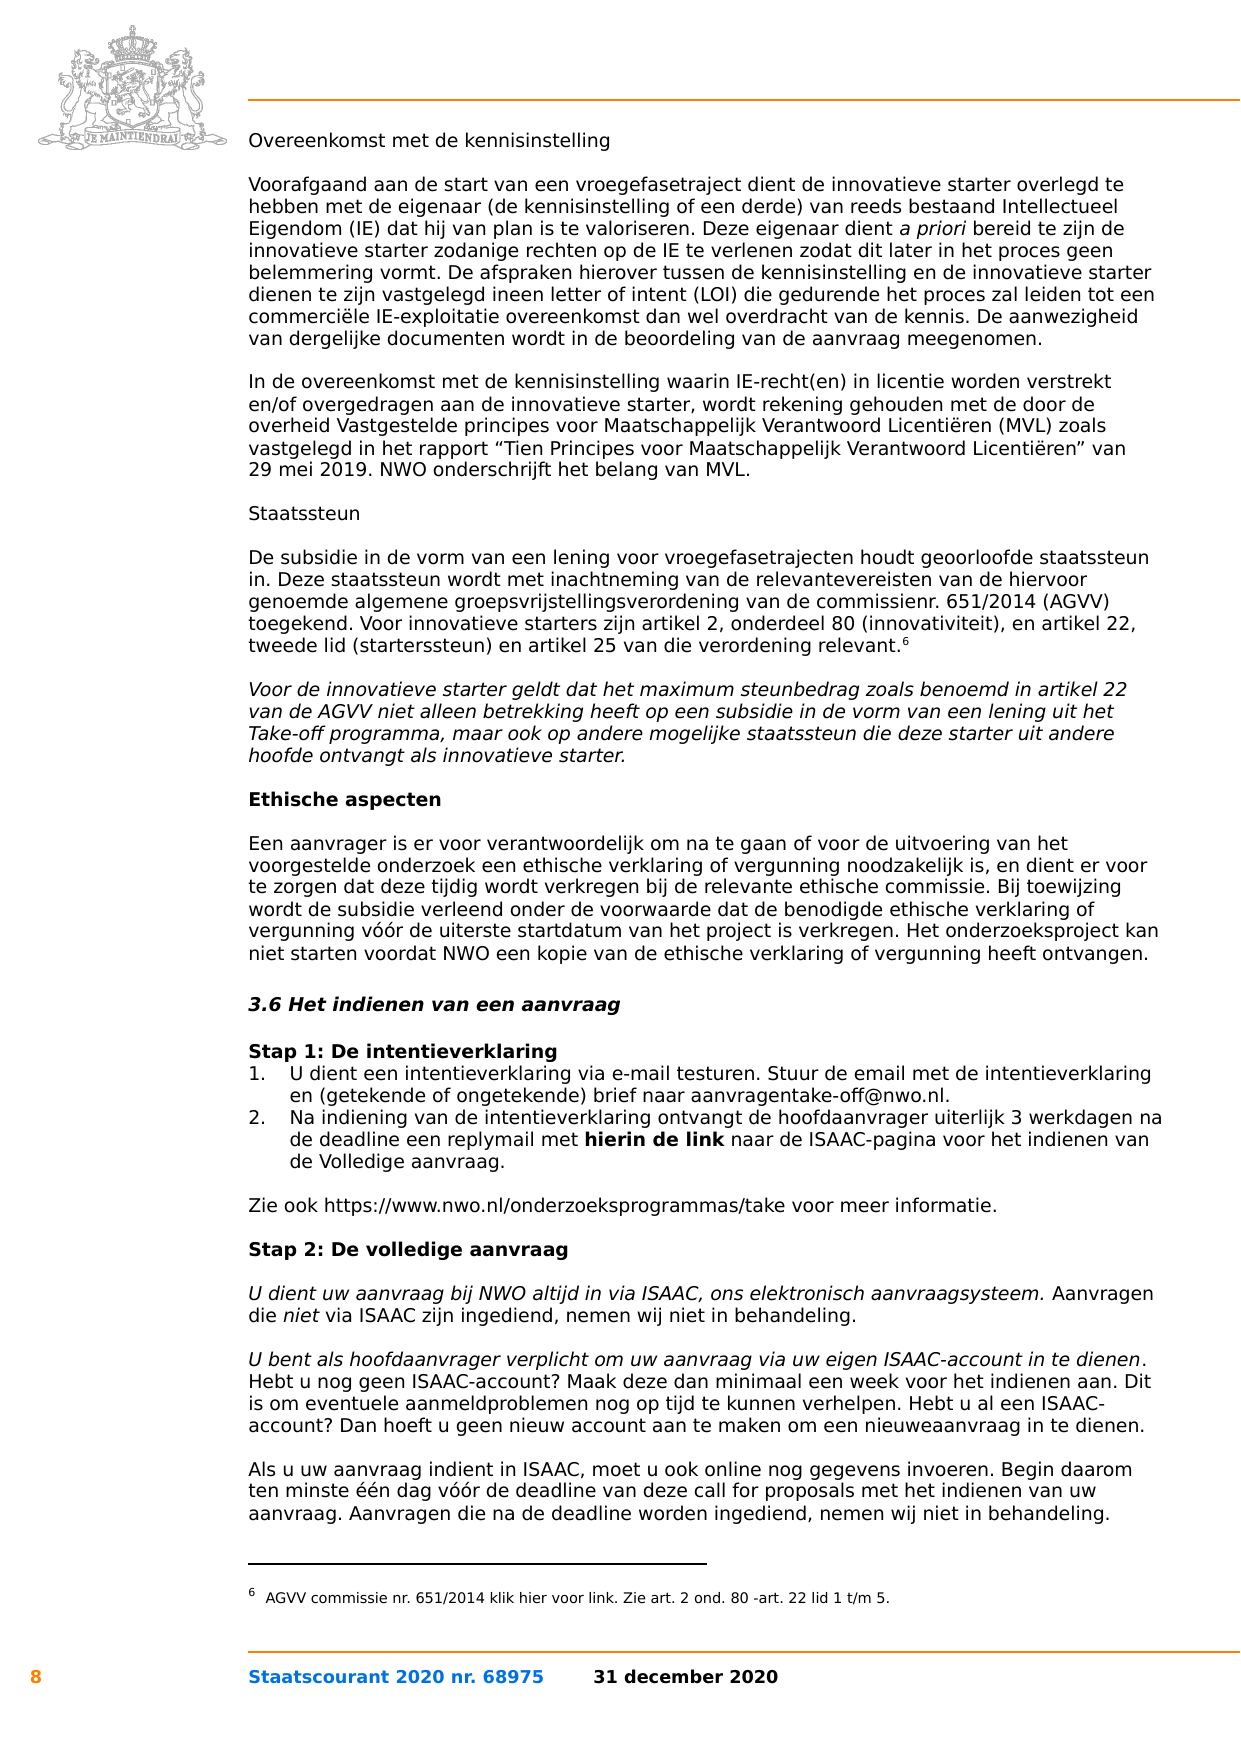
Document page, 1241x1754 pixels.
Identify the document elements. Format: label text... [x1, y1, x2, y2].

picture [38, 25, 227, 150]
subtitle Staatssteun [248, 503, 1163, 525]
text Voorafgaand aan de start van een vroegefasetraject dient de innovatieve starter overlegd te hebben met de eigenaar (de kennisinstelling of een derde) van reeds bestaand Intellectueel Eigendom (IE) dat hij van plan is te valoriseren. Deze eigenaar dient a priori bereid te zijn de innovatieve starter zodanige rechten op de IE te verlenen zodat dit later in het proces geen belemmering vormt. De afspraken hierover tussen de kennisinstelling en de innovatieve starter dienen te zijn vastgelegd ineen letter of intent (LOI) die gedurende het proces zal leiden tot een commerciële IE-exploitatie overeenkomst dan wel overdracht van de kennis. De aanwezigheid van dergelijke documenten wordt in de beoordeling van de aanvraag meegenomen. [248, 174, 1163, 349]
text 1. U dient een intentieverklaring via e-mail testuren. Stuur de email met de intentieverklaring en (getekende of ongetekende) brief naar aanvragentake-off@nwo.nl. [248, 1063, 1163, 1107]
subtitle Overeenkomst met de kennisinstelling [248, 130, 1163, 152]
text U dient uw aanvraag bij NWO altijd in via ISAAC, ons elektronisch aanvraagsysteem. Aanvragen die niet via ISAAC zijn ingediend, nemen wij niet in behandeling. [248, 1283, 1163, 1327]
text U bent als hoofdaanvrager verplicht om uw aanvraag via uw eigen ISAAC-account in te dienen. Hebt u nog geen ISAAC-account? Maak deze dan minimaal een week voor het indienen aan. Dit is om eventuele aanmeldproblemen nog op tijd te kunnen verhelpen. Hebt u al een ISAAC-account? Dan hoeft u geen nieuw account aan te maken om een nieuweaanvraag in te dienen. [248, 1349, 1163, 1437]
text Zie ook https://www.nwo.nl/onderzoeksprogrammas/take voor meer informatie. [248, 1195, 1163, 1217]
subtitle Ethische aspecten [248, 789, 1163, 811]
text In de overeenkomst met de kennisinstelling waarin IE-recht(en) in licentie worden verstrekt en/of overgedragen aan de innovatieve starter, wordt rekening gehouden met de door de overheid Vastgestelde principes voor Maatschappelijk Verantwoord Licentiëren (MVL) zoals vastgelegd in het rapport “Tien Principes voor Maatschappelijk Verantwoord Licentiëren” van 29 mei 2019. NWO onderschrijft het belang van MVL. [248, 371, 1163, 481]
text Een aanvrager is er voor verantwoordelijk om na te gaan of voor de uitvoering van het voorgestelde onderzoek een ethische verklaring of vergunning noodzakelijk is, en dient er voor te zorgen dat deze tijdig wordt verkregen bij de relevante ethische commissie. Bij toewijzing wordt de subsidie verleend onder de voorwaarde dat de benodigde ethische verklaring of vergunning vóór de uiterste startdatum van het project is verkregen. Het onderzoeksproject kan niet starten voordat NWO een kopie van de ethische verklaring of vergunning heeft ontvangen. [248, 832, 1163, 964]
text De subsidie in de vorm van een lening voor vroegefasetrajecten houdt geoorloofde staatssteun in. Deze staatssteun wordt met inachtneming van de relevantevereisten van de hiervoor genoemde algemene groepsvrijstellingsverordening van de commissienr. 651/2014 (AGVV) toegekend. Voor innovatieve starters zijn artikel 2, onderdeel 80 (innovativiteit), en artikel 22, tweede lid (starterssteun) en artikel 25 van die verordening relevant. [248, 547, 1163, 657]
text Als u uw aanvraag indient in ISAAC, moet u ook online nog gegevens invoeren. Begin daarom ten minste één dag vóór de deadline van deze call for proposals met het indienen van uw aanvraag. Aanvragen die na de deadline worden ingediend, nemen wij niet in behandeling. [248, 1458, 1163, 1524]
text Voor de innovatieve starter geldt dat het maximum steunbedrag zoals benoemd in artikel 22 van de AGVV niet alleen betrekking heeft op een subsidie in de vorm van een lening uit het Take-off programma, maar ook op andere mogelijke staatssteun die deze starter uit andere hoofde ontvangt als innovatieve starter. [248, 679, 1163, 767]
text AGVV commissie nr. 651/2014 klik hier voor link. Zie art. 2 ond. 80 -art. 22 lid 1 t/m 5. [248, 1586, 1163, 1608]
text 2. Na indiening van de intentieverklaring ontvangt de hoofdaanvrager uiterlijk 3 werkdagen na de deadline een replymail met hierin de link naar de ISAAC-pagina voor het indienen van de Volledige aanvraag. [248, 1107, 1163, 1173]
subtitle Stap 2: De volledige aanvraag [248, 1239, 1163, 1261]
subtitle 3.6 Het indienen van een aanvraag [248, 994, 1163, 1016]
subtitle Stap 1: De intentieverklaring [248, 1041, 1163, 1063]
